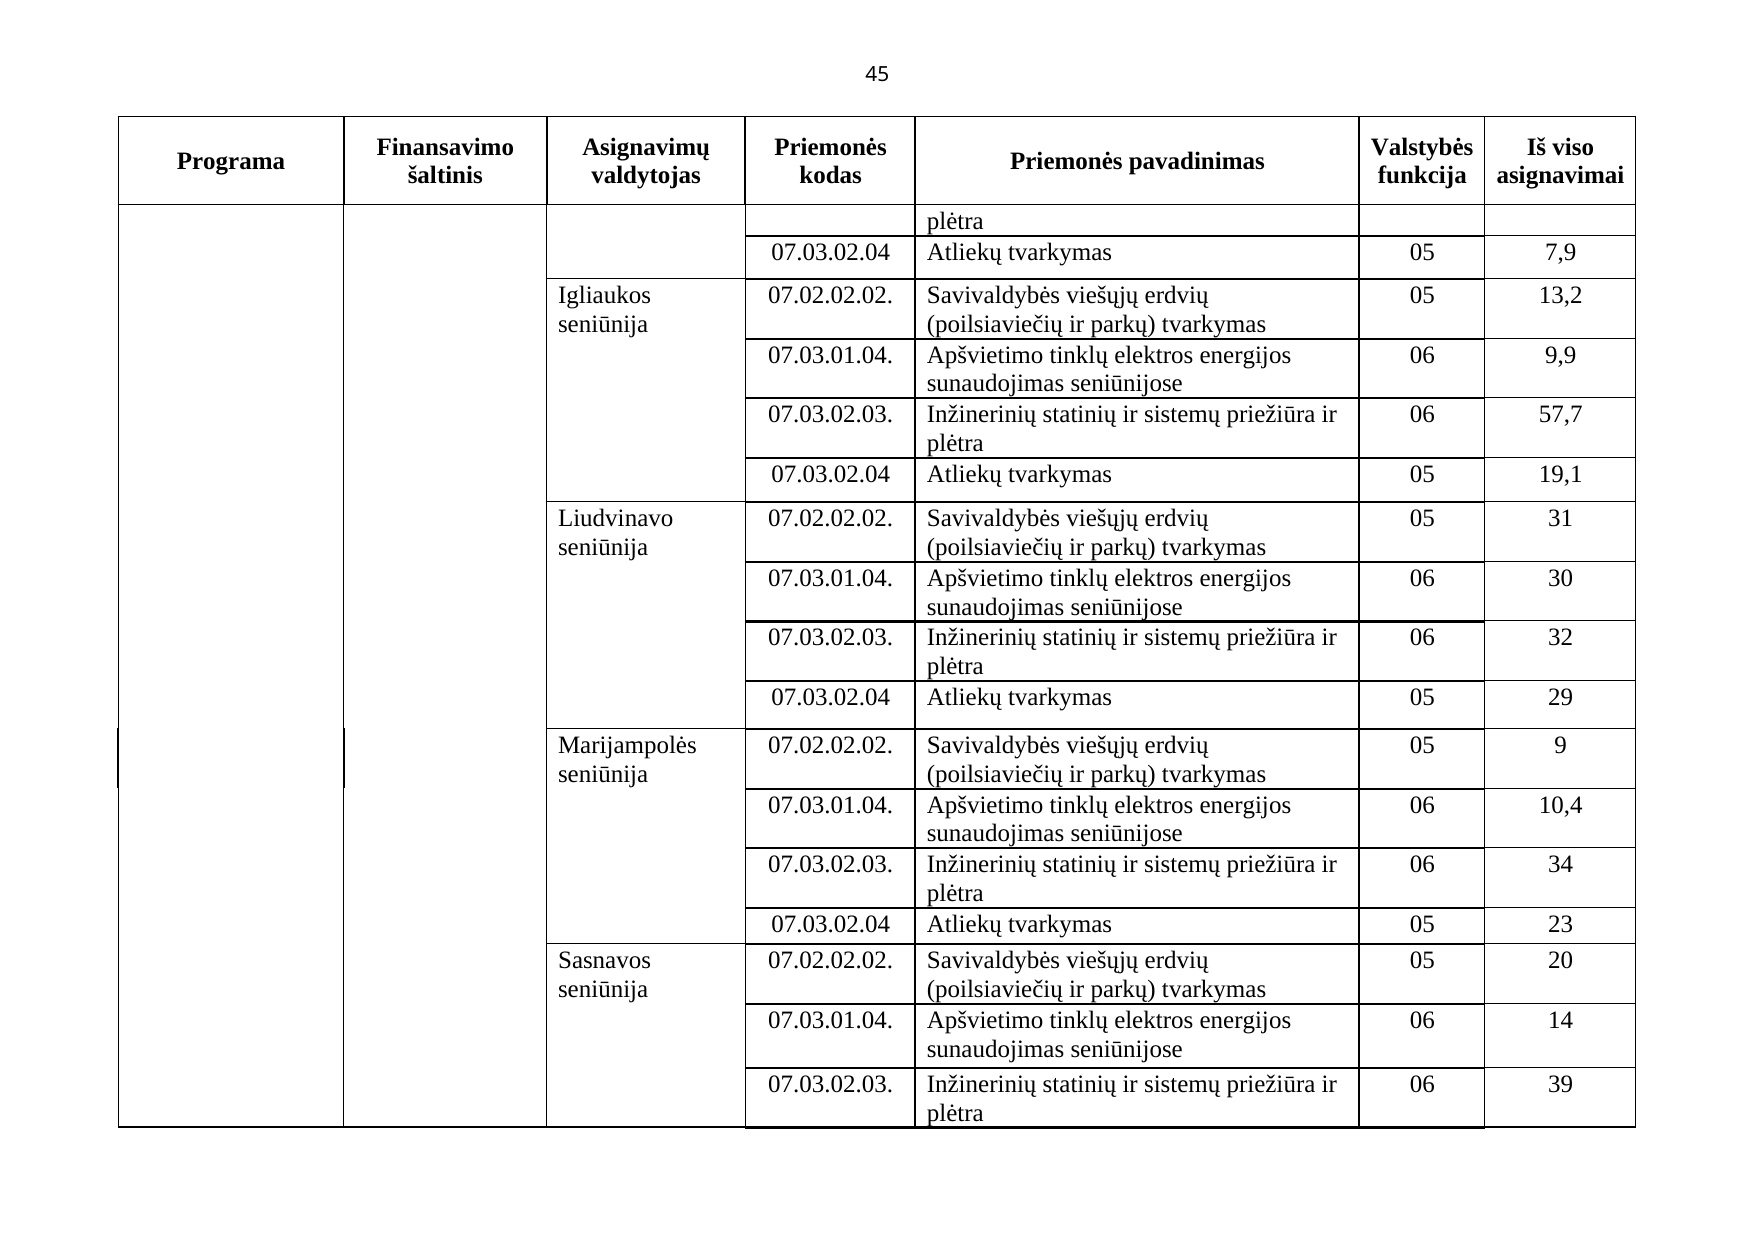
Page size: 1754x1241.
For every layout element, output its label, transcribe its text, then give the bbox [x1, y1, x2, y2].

table_cell 07.03.01.04. [746, 1005, 914, 1067]
table_cell Inžinerinių statinių ir sistemų priežiūra ir plėtra [916, 849, 1358, 907]
table_cell 05 [1360, 730, 1484, 788]
table_cell 05 [1360, 237, 1484, 278]
table_cell 07.02.02.02. [746, 503, 914, 561]
table_cell [746, 205, 914, 235]
table_cell 14 [1485, 1004, 1635, 1067]
table_cell 05 [1360, 945, 1484, 1003]
table_cell Apšvietimo tinklų elektros energijos sunaudojimas seniūnijose [916, 563, 1358, 620]
table_cell 06 [1360, 1005, 1484, 1067]
table_cell 05 [1360, 682, 1484, 728]
table_cell 07.02.02.02. [746, 945, 914, 1003]
table_cell Sasnavos seniūnija [547, 944, 745, 1126]
table_cell 34 [1485, 848, 1635, 907]
table_cell [547, 205, 745, 278]
table_cell 07.03.02.03. [746, 1069, 914, 1126]
table_cell Atliekų tvarkymas [916, 909, 1358, 943]
table_cell 05 [1360, 909, 1484, 943]
table_cell Apšvietimo tinklų elektros energijos sunaudojimas seniūnijose [916, 340, 1358, 397]
table_cell 07.03.01.04. [746, 563, 914, 620]
table_cell Apšvietimo tinklų elektros energijos sunaudojimas seniūnijose [916, 790, 1358, 847]
table_cell 07.02.02.02. [746, 730, 914, 788]
table_cell Liudvinavo seniūnija [547, 502, 745, 728]
table_cell 07.03.02.04 [746, 909, 914, 943]
table_cell 20 [1485, 944, 1635, 1003]
table_cell 06 [1360, 399, 1484, 457]
table_cell 07.03.02.04 [746, 459, 914, 501]
table_cell 05 [1360, 459, 1484, 501]
table_cell 05 [1360, 503, 1484, 561]
table_cell Atliekų tvarkymas [916, 237, 1358, 278]
table_cell 32 [1485, 621, 1635, 680]
table_cell Savivaldybės viešųjų erdvių (poilsiaviečių ir parkų) tvarkymas [916, 730, 1358, 788]
table_cell plėtra [916, 205, 1358, 235]
table_cell Inžinerinių statinių ir sistemų priežiūra ir plėtra [916, 399, 1358, 457]
table_cell 07.03.02.03. [746, 623, 914, 680]
table_cell 7,9 [1485, 236, 1635, 278]
table_cell 07.03.01.04. [746, 790, 914, 847]
table_cell Marijampolės seniūnija [547, 729, 745, 943]
table_cell [1360, 205, 1484, 235]
table_cell Atliekų tvarkymas [916, 682, 1358, 728]
table_cell 57,7 [1485, 398, 1635, 457]
table_cell [119, 728, 343, 788]
table_cell 39 [1485, 1068, 1635, 1126]
table_cell 10,4 [1485, 789, 1635, 847]
table_cell 07.03.01.04. [746, 340, 914, 397]
table_cell 29 [1485, 681, 1635, 728]
table_cell 9,9 [1485, 339, 1635, 397]
table_cell 06 [1360, 849, 1484, 907]
table_cell Savivaldybės viešųjų erdvių (poilsiaviečių ir parkų) tvarkymas [916, 945, 1358, 1003]
table_header Programa [119, 117, 343, 204]
table_cell [344, 205, 546, 728]
table_header Priemonės pavadinimas [916, 117, 1358, 204]
table_header Finansavimo šaltinis [345, 117, 546, 204]
table_cell Apšvietimo tinklų elektros energijos sunaudojimas seniūnijose [916, 1005, 1358, 1067]
table_cell 31 [1485, 502, 1635, 561]
table_cell [345, 728, 546, 788]
table_cell 06 [1360, 1069, 1484, 1126]
table_cell 06 [1360, 340, 1484, 397]
table_cell 06 [1360, 563, 1484, 620]
table_cell Igliaukos seniūnija [547, 279, 745, 501]
table_cell 07.03.02.04 [746, 682, 914, 728]
table_cell [119, 788, 343, 1126]
table_cell Savivaldybės viešųjų erdvių (poilsiaviečių ir parkų) tvarkymas [916, 280, 1358, 338]
table_cell Atliekų tvarkymas [916, 459, 1358, 501]
table_cell [1485, 205, 1635, 235]
table_cell 07.03.02.03. [746, 399, 914, 457]
table_cell 07.03.02.04 [746, 237, 914, 278]
table_header Asignavimų valdytojas [548, 117, 744, 204]
table_cell 19,1 [1485, 458, 1635, 501]
table_header Iš viso asignavimai [1485, 117, 1635, 204]
table_cell 30 [1485, 562, 1635, 620]
table_cell [344, 788, 546, 1126]
table_header Priemonės kodas [746, 117, 914, 204]
table_cell Savivaldybės viešųjų erdvių (poilsiaviečių ir parkų) tvarkymas [916, 503, 1358, 561]
table_cell 9 [1485, 729, 1635, 788]
table_cell Inžinerinių statinių ir sistemų priežiūra ir plėtra [916, 623, 1358, 680]
table_cell 05 [1360, 280, 1484, 338]
table_cell Inžinerinių statinių ir sistemų priežiūra ir plėtra [916, 1069, 1358, 1126]
table_cell 07.02.02.02. [746, 280, 914, 338]
table_cell 23 [1485, 908, 1635, 943]
table_cell [119, 205, 343, 728]
table_cell 07.03.02.03. [746, 849, 914, 907]
table_cell 06 [1360, 623, 1484, 680]
table_cell 06 [1360, 790, 1484, 847]
table_cell 13,2 [1485, 279, 1635, 338]
table_header Valstybės funkcija [1360, 117, 1484, 204]
